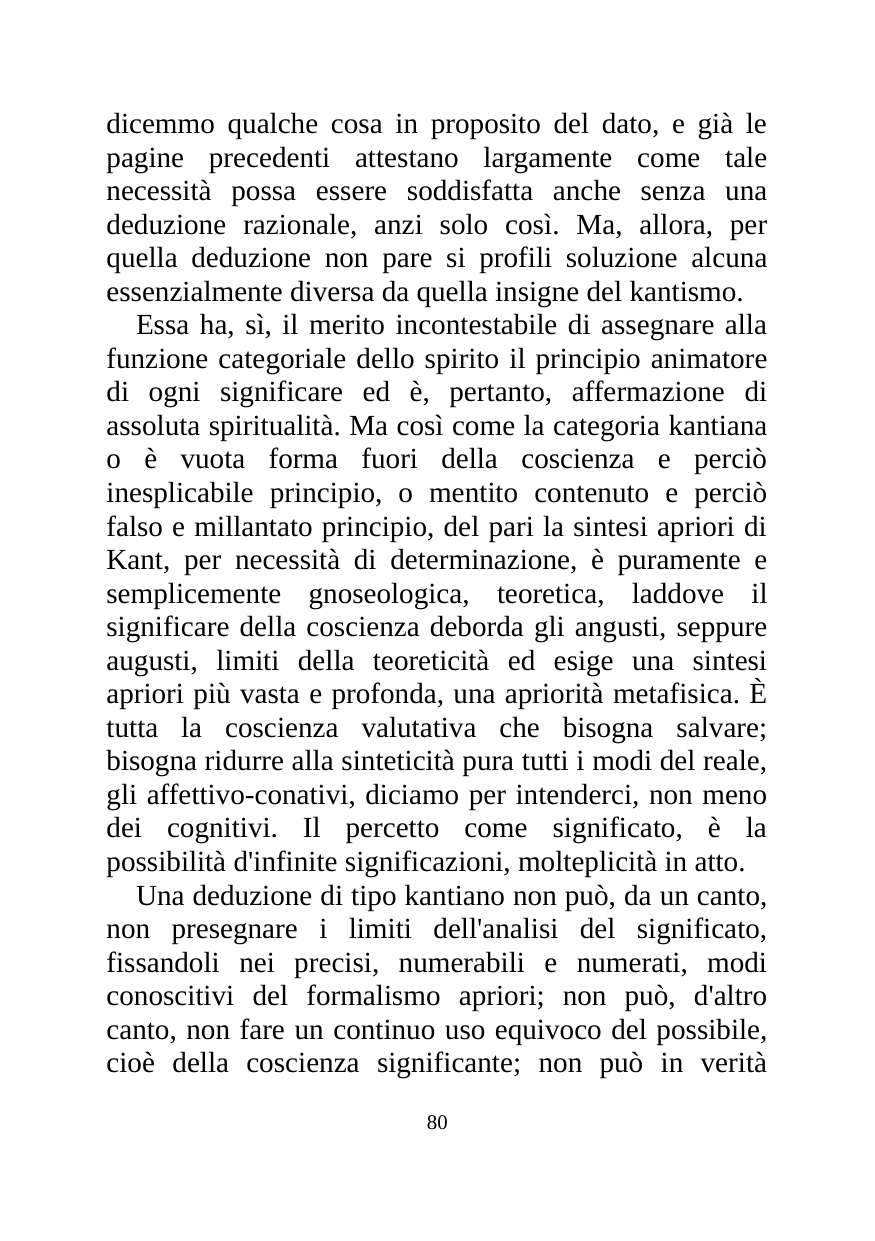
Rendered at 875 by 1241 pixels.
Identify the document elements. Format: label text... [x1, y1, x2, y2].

text dicemmo qualche cosa in proposito del dato, e già le pagine precedenti attestano largamente come tale necessità possa essere soddisfatta anche senza una deduzione razionale, anzi solo così. Ma, allora, per quella deduzione non pare si profili soluzione alcuna essenzialmente diversa da quella insigne del kantismo. [106, 106, 768, 307]
text Una deduzione di tipo kantiano non può, da un canto, non presegnare i limiti dell'analisi del significato, fissandoli nei precisi, numerabili e numerati, modi conoscitivi del formalismo apriori; non può, d'altro canto, non fare un continuo uso equivoco del possibile, cioè della coscienza significante; non può in verità [106, 878, 768, 1079]
text Essa ha, sì, il merito incontestabile di assegnare alla funzione categoriale dello spirito il principio animatore di ogni significare ed è, pertanto, affermazione di assoluta spiritualità. Ma così come la categoria kantiana o è vuota forma fuori della coscienza e perciò inesplicabile principio, o mentito contenuto e perciò falso e millantato principio, del pari la sintesi apriori di Kant, per necessità di determinazione, è puramente e semplicemente gnoseologica, teoretica, laddove il significare della coscienza deborda gli angusti, seppure augusti, limiti della teoreticità ed esige una sintesi apriori più vasta e profonda, una apriorità metafisica. È tutta la coscienza valutativa che bisogna salvare; bisogna ridurre alla sinteticità pura tutti i modi del reale, gli affettivo-conativi, diciamo per intenderci, non meno dei cognitivi. Il percetto come significato, è la possibilità d'infinite significazioni, molteplicità in atto. [106, 307, 768, 878]
